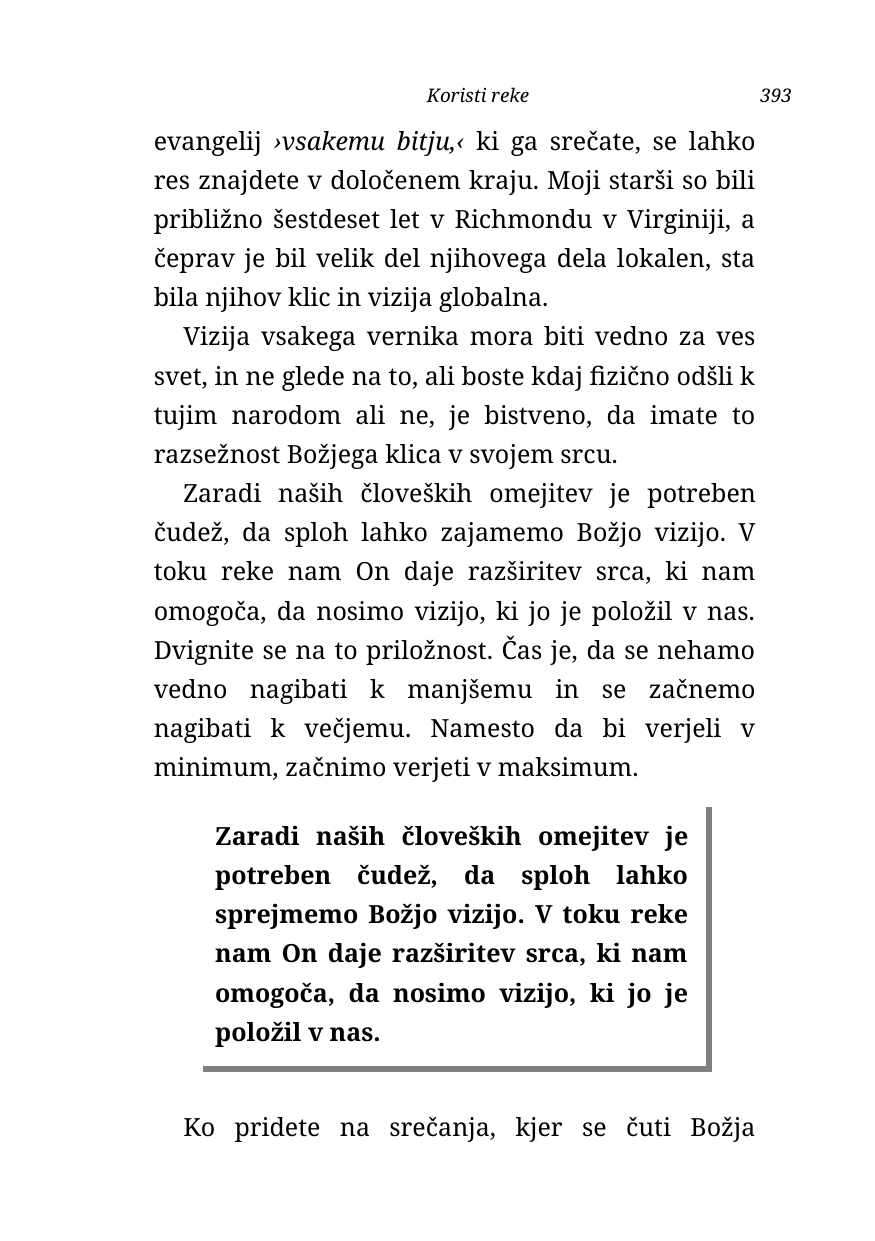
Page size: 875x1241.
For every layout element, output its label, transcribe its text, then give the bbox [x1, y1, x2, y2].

text Vizija vsakega vernika mora biti vedno za ves svet, in ne glede na to, ali boste kdaj fizično odšli k tujim narodom ali ne, je bistveno, da imate to razsežnost Božjega klica v svojem srcu. [153, 319, 756, 471]
text evangelij ›vsakemu bitju,‹ ki ga srečate, se lahko res znajdete v določenem kraju. Moji starši so bili približno šestdeset let v Richmondu v Virginiji, a čeprav je bil velik del njihovega dela lokalen, sta bila njihov klic in vizija globalna. [153, 123, 756, 314]
text Zaradi naših človeških omejitev je potreben čudež, da sploh lahko zajamemo Božjo vizijo. V toku reke nam On daje razširitev srca, ki nam omogoča, da nosimo vizijo, ki jo je položil v nas. Dvignite se na to priložnost. Čas je, da se nehamo vedno nagibati k manjšemu in se začnemo nagibati k večjemu. Namesto da bi verjeli v minimum, začnimo verjeti v maksimum. [153, 476, 756, 784]
text Ko pridete na srečanja, kjer se čuti Božja [153, 1110, 756, 1144]
text Zaradi naših človeških omejitev je potreben čudež, da sploh lahko sprejmemo Božjo vizijo. V toku reke nam On daje razširitev srca, ki nam omogoča, da nosimo vizijo, ki jo je položil v nas. [197, 801, 706, 1066]
